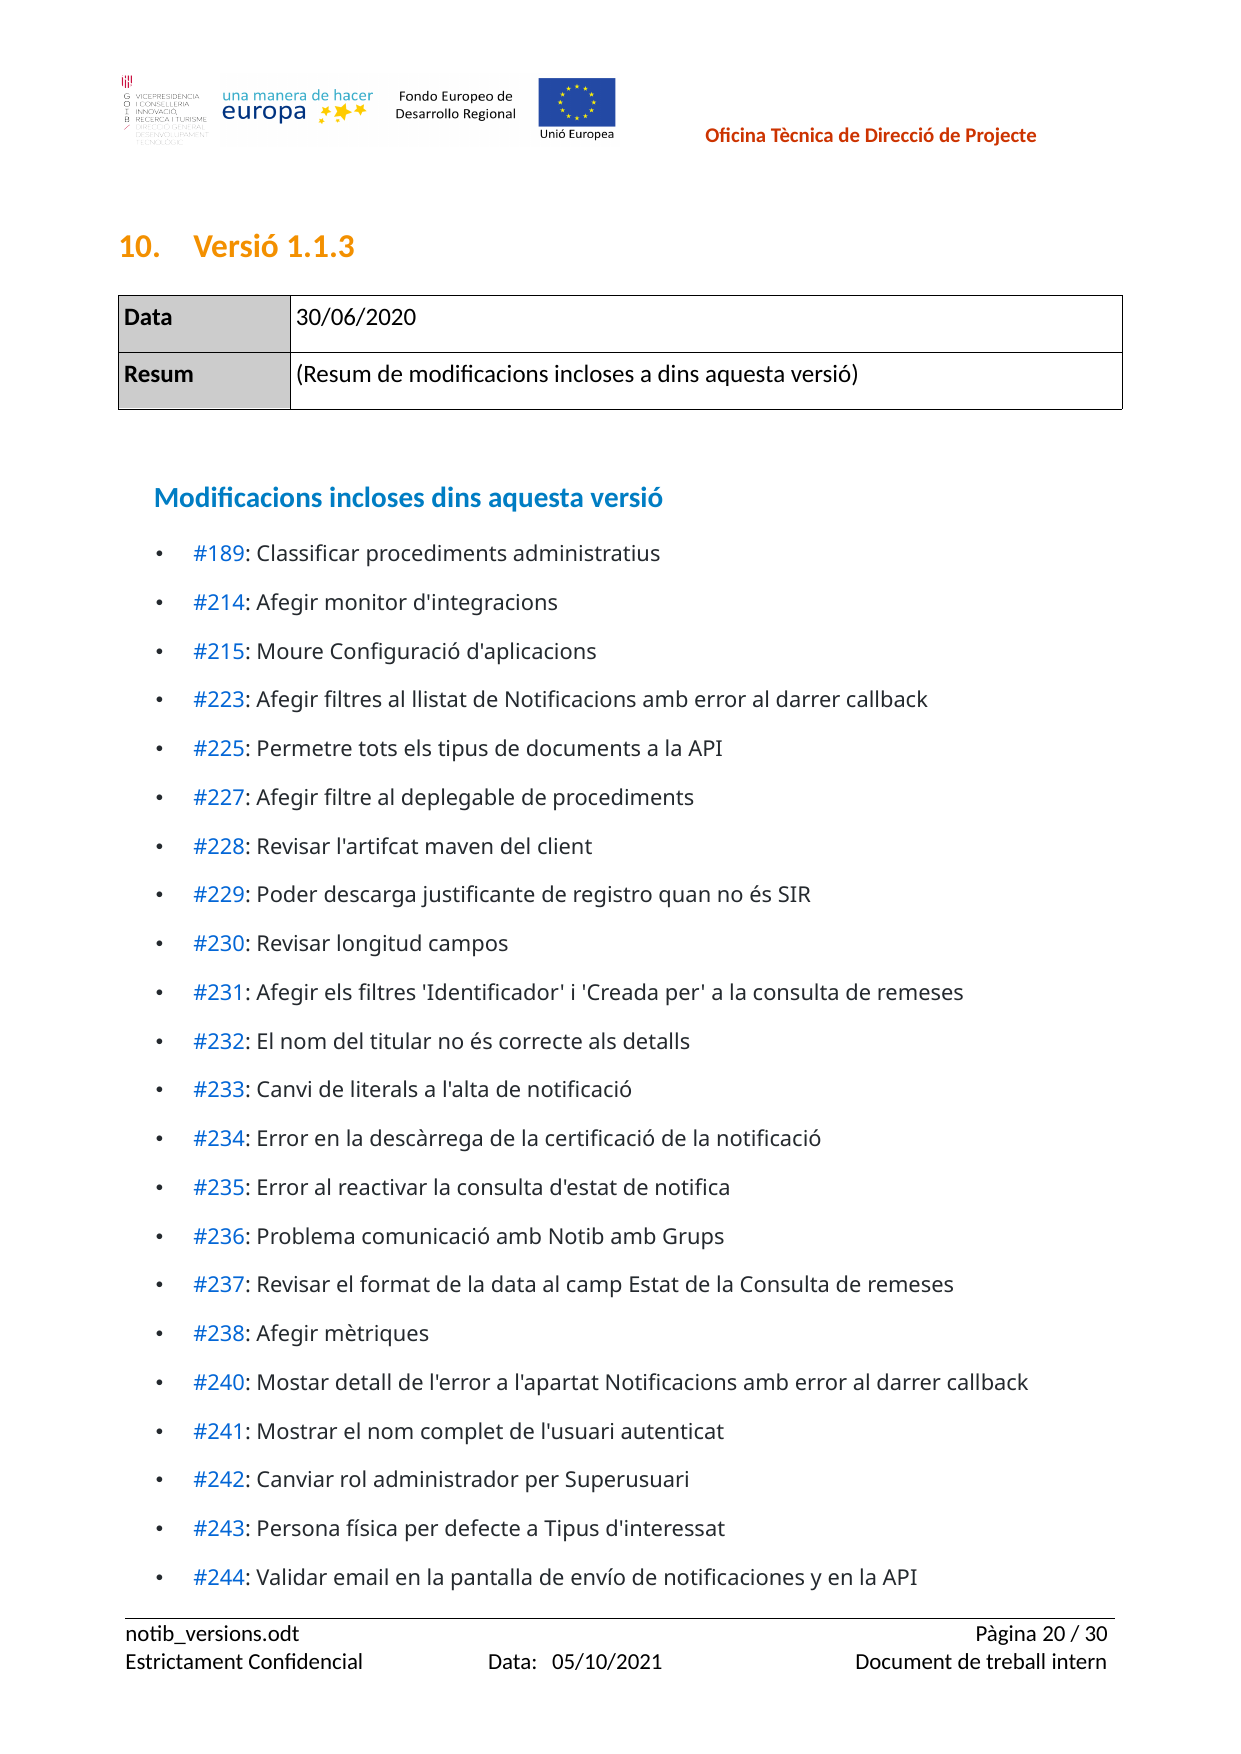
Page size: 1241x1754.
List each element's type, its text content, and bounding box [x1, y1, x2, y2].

table_cell Resum [119, 353, 290, 408]
list #240: Mostar detall de l'error a l'apartat Notificacions amb error al darrer callback [156, 1367, 1122, 1397]
list #234: Error en la descàrrega de la certificació de la notificació [156, 1123, 1122, 1153]
list #235: Error al reactivar la consulta d'estat de notifica [156, 1172, 1122, 1202]
list #242: Canviar rol administrador per Superusuari [156, 1464, 1122, 1494]
list #229: Poder descarga justificante de registro quan no és SIR [156, 879, 1122, 909]
list #232: El nom del titular no és correcte als detalls [156, 1026, 1122, 1055]
subtitle Versió 1.1.3 [118, 225, 1122, 266]
list #243: Persona física per defecte a Tipus d'interessat [156, 1513, 1122, 1543]
list #228: Revisar l'artifcat maven del client [156, 831, 1122, 860]
list #214: Afegir monitor d'integracions [156, 587, 1122, 617]
list #241: Mostrar el nom complet de l'usuari autenticat [156, 1416, 1122, 1445]
list #237: Revisar el format de la data al camp Estat de la Consulta de remeses [156, 1269, 1122, 1299]
list #230: Revisar longitud campos [156, 928, 1122, 958]
list #215: Moure Configuració d'aplicacions [156, 636, 1122, 665]
list #233: Canvi de literals a l'alta de notificació [156, 1074, 1122, 1104]
picture [219, 73, 621, 147]
list #231: Afegir els filtres 'Identificador' i 'Creada per' a la consulta de remeses [156, 977, 1122, 1007]
table_header 30/06/2020 [291, 296, 1122, 352]
list #244: Validar email en la pantalla de envío de notificaciones y en la API [156, 1562, 1122, 1592]
list #227: Afegir filtre al deplegable de procediments [156, 782, 1122, 812]
subtitle Modificacions incloses dins aquesta versió [153, 479, 1122, 514]
list #189: Classificar procediments administratius [156, 538, 1122, 568]
list #236: Problema comunicació amb Notib amb Grups [156, 1221, 1122, 1250]
table_cell (Resum de modificacions incloses a dins aquesta versió) [291, 353, 1122, 408]
table_header Data [119, 296, 290, 352]
picture [118, 73, 213, 147]
list #223: Afegir filtres al llistat de Notificacions amb error al darrer callback [156, 684, 1122, 714]
list #225: Permetre tots els tipus de documents a la API [156, 733, 1122, 763]
list #238: Afegir mètriques [156, 1318, 1122, 1348]
